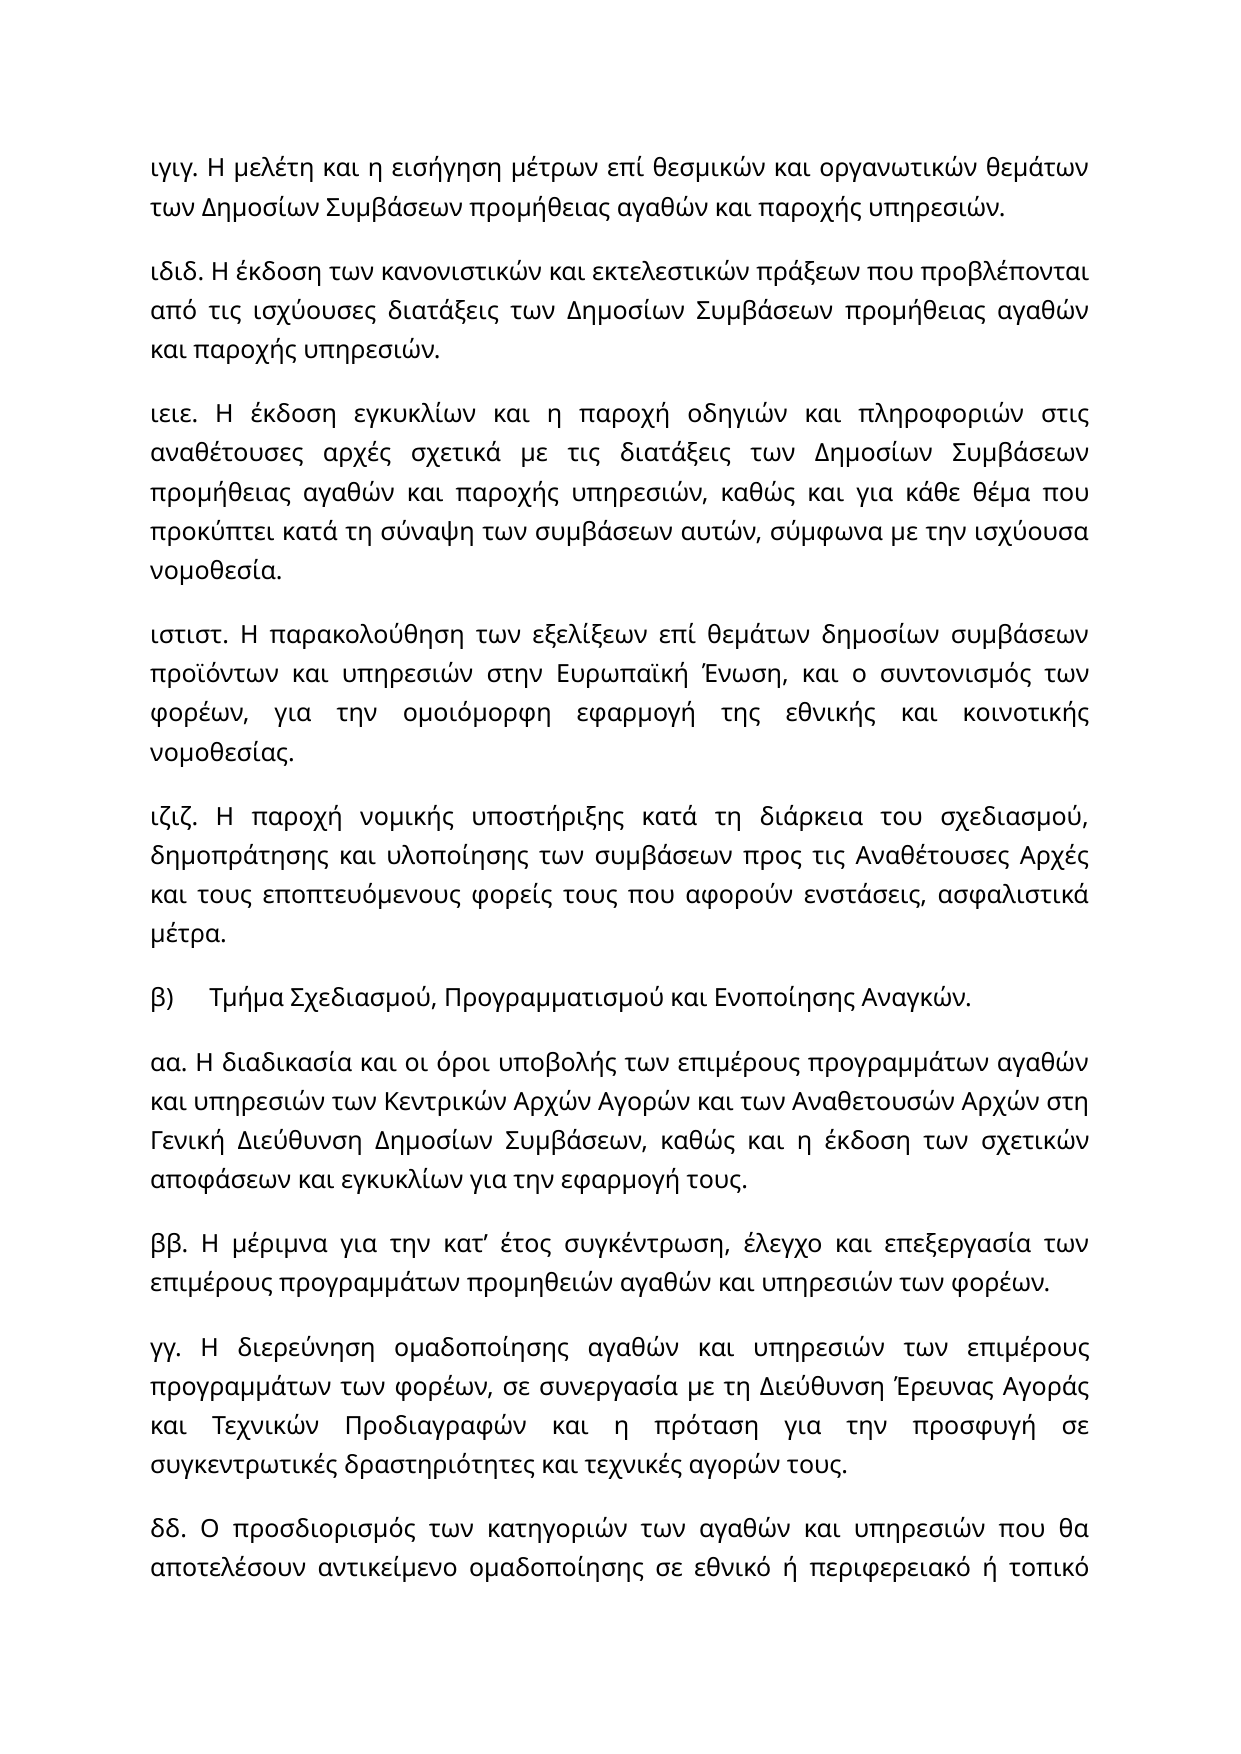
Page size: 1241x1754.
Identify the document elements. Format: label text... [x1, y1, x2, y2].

text ιδιδ. Η έκδοση των κανονιστικών και εκτελεστικών πράξεων που προβλέπονται από τις ισχύουσες διατάξεις των Δημοσίων Συμβάσεων προμήθειας αγαθών και παροχής υπηρεσιών. [150, 253, 1090, 366]
text ββ. Η μέριμνα για την κατ’ έτος συγκέντρωση, έλεγχο και επεξεργασία των επιμέρους προγραμμάτων προμηθειών αγαθών και υπηρεσιών των φορέων. [150, 1226, 1090, 1299]
text ιειε. Η έκδοση εγκυκλίων και η παροχή οδηγιών και πληροφοριών στις αναθέτουσες αρχές σχετικά με τις διατάξεις των Δημοσίων Συμβάσεων προμήθειας αγαθών και παροχής υπηρεσιών, καθώς και για κάθε θέμα που προκύπτει κατά τη σύναψη των συμβάσεων αυτών, σύμφωνα με την ισχύουσα νομοθεσία. [150, 396, 1090, 587]
text ιζιζ. Η παροχή νομικής υποστήριξης κατά τη διάρκεια του σχεδιασμού, δημοπράτησης και υλοποίησης των συμβάσεων προς τις Αναθέτουσες Αρχές και τους εποπτευόμενους φορείς τους που αφορούν ενστάσεις, ασφαλιστικά μέτρα. [150, 798, 1090, 950]
text ιστιστ. Η παρακολούθηση των εξελίξεων επί θεμάτων δημοσίων συμβάσεων προϊόντων και υπηρεσιών στην Ευρωπαϊκή Ένωση, και ο συντονισμός των φορέων, για την ομοιόμορφη εφαρμογή της εθνικής και κοινοτικής νομοθεσίας. [150, 617, 1090, 768]
text ιγιγ. Η μελέτη και η εισήγηση μέτρων επί θεσμικών και οργανωτικών θεμάτων των Δημοσίων Συμβάσεων προμήθειας αγαθών και παροχής υπηρεσιών. [150, 150, 1090, 223]
text δδ. Ο προσδιορισμός των κατηγοριών των αγαθών και υπηρεσιών που θα αποτελέσουν αντικείμενο ομαδοποίησης σε εθνικό ή περιφερειακό ή τοπικό [150, 1511, 1090, 1584]
text αα. Η διαδικασία και οι όροι υποβολής των επιμέρους προγραμμάτων αγαθών και υπηρεσιών των Κεντρικών Αρχών Αγορών και των Αναθετουσών Αρχών στη Γενική Διεύθυνση Δημοσίων Συμβάσεων, καθώς και η έκδοση των σχετικών αποφάσεων και εγκυκλίων για την εφαρμογή τους. [150, 1044, 1090, 1196]
text γγ. Η διερεύνηση ομαδοποίησης αγαθών και υπηρεσιών των επιμέρους προγραμμάτων των φορέων, σε συνεργασία με τη Διεύθυνση Έρευνας Αγοράς και Τεχνικών Προδιαγραφών και η πρόταση για την προσφυγή σε συγκεντρωτικές δραστηριότητες και τεχνικές αγορών τους. [150, 1329, 1090, 1481]
list β) Τμήμα Σχεδιασμού, Προγραμματισμού και Ενοποίησης Αναγκών. [150, 980, 1090, 1014]
